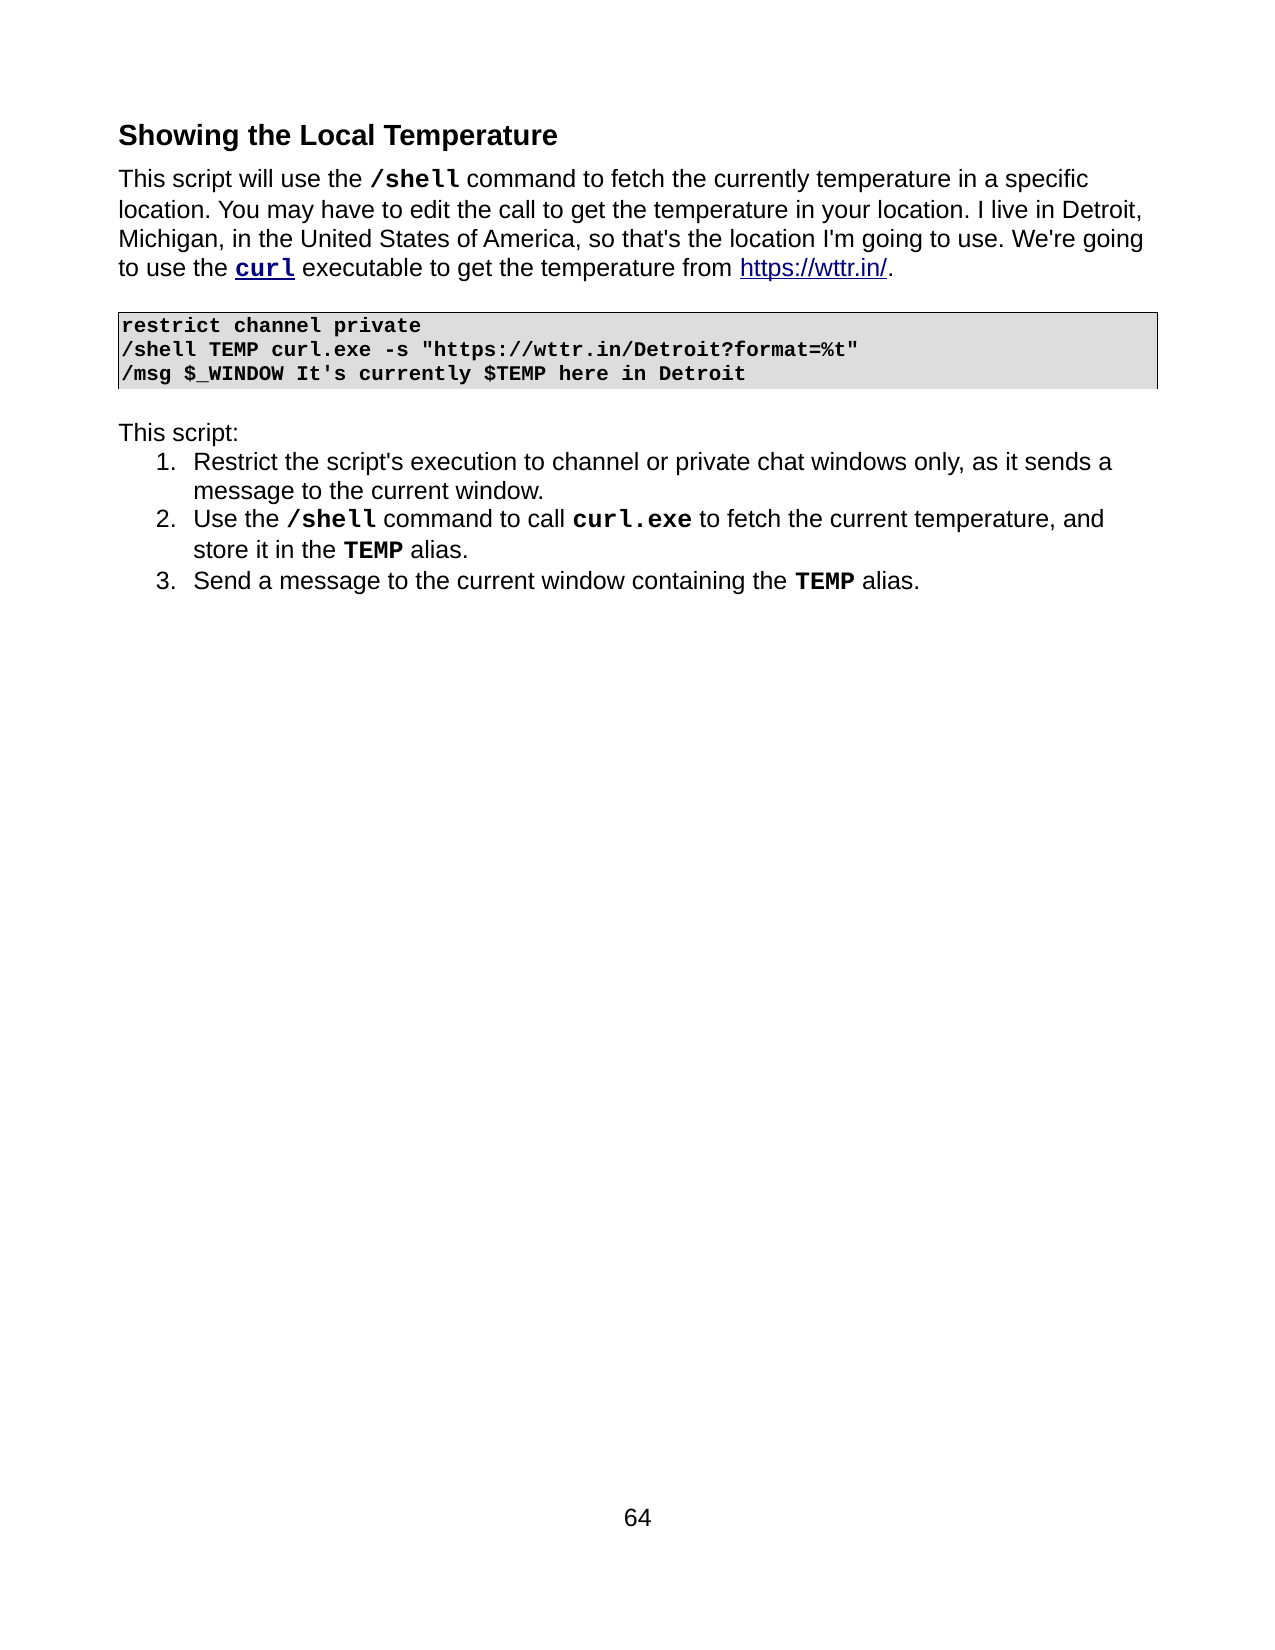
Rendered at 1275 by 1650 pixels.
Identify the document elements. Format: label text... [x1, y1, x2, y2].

list Restrict the script's execution to channel or private chat windows only, as it sends a message to the current window. [156, 447, 1157, 504]
text This script will use the /shell command to fetch the currently temperature in a specific location. You may have to edit the call to get the temperature in your location. I live in Detroit, Michigan, in the United States of America, so that's the location I'm going to use. We're going to use the curl executable to get the temperature from https://wttr.in/. [118, 164, 1157, 283]
text This script: [118, 418, 1157, 447]
subtitle Showing the Local Temperature [118, 118, 1157, 152]
list Use the /shell command to call curl.exe to fetch the current temperature, and store it in the TEMP alias. [156, 504, 1157, 566]
list Send a message to the current window containing the TEMP alias. [156, 566, 1157, 597]
table_header restrict channel private /shell TEMP curl.exe -s "https://wttr.in/Detroit?format=%t" /msg $_WINDOW It's currently $TEMP here in Detroit [119, 313, 1157, 389]
